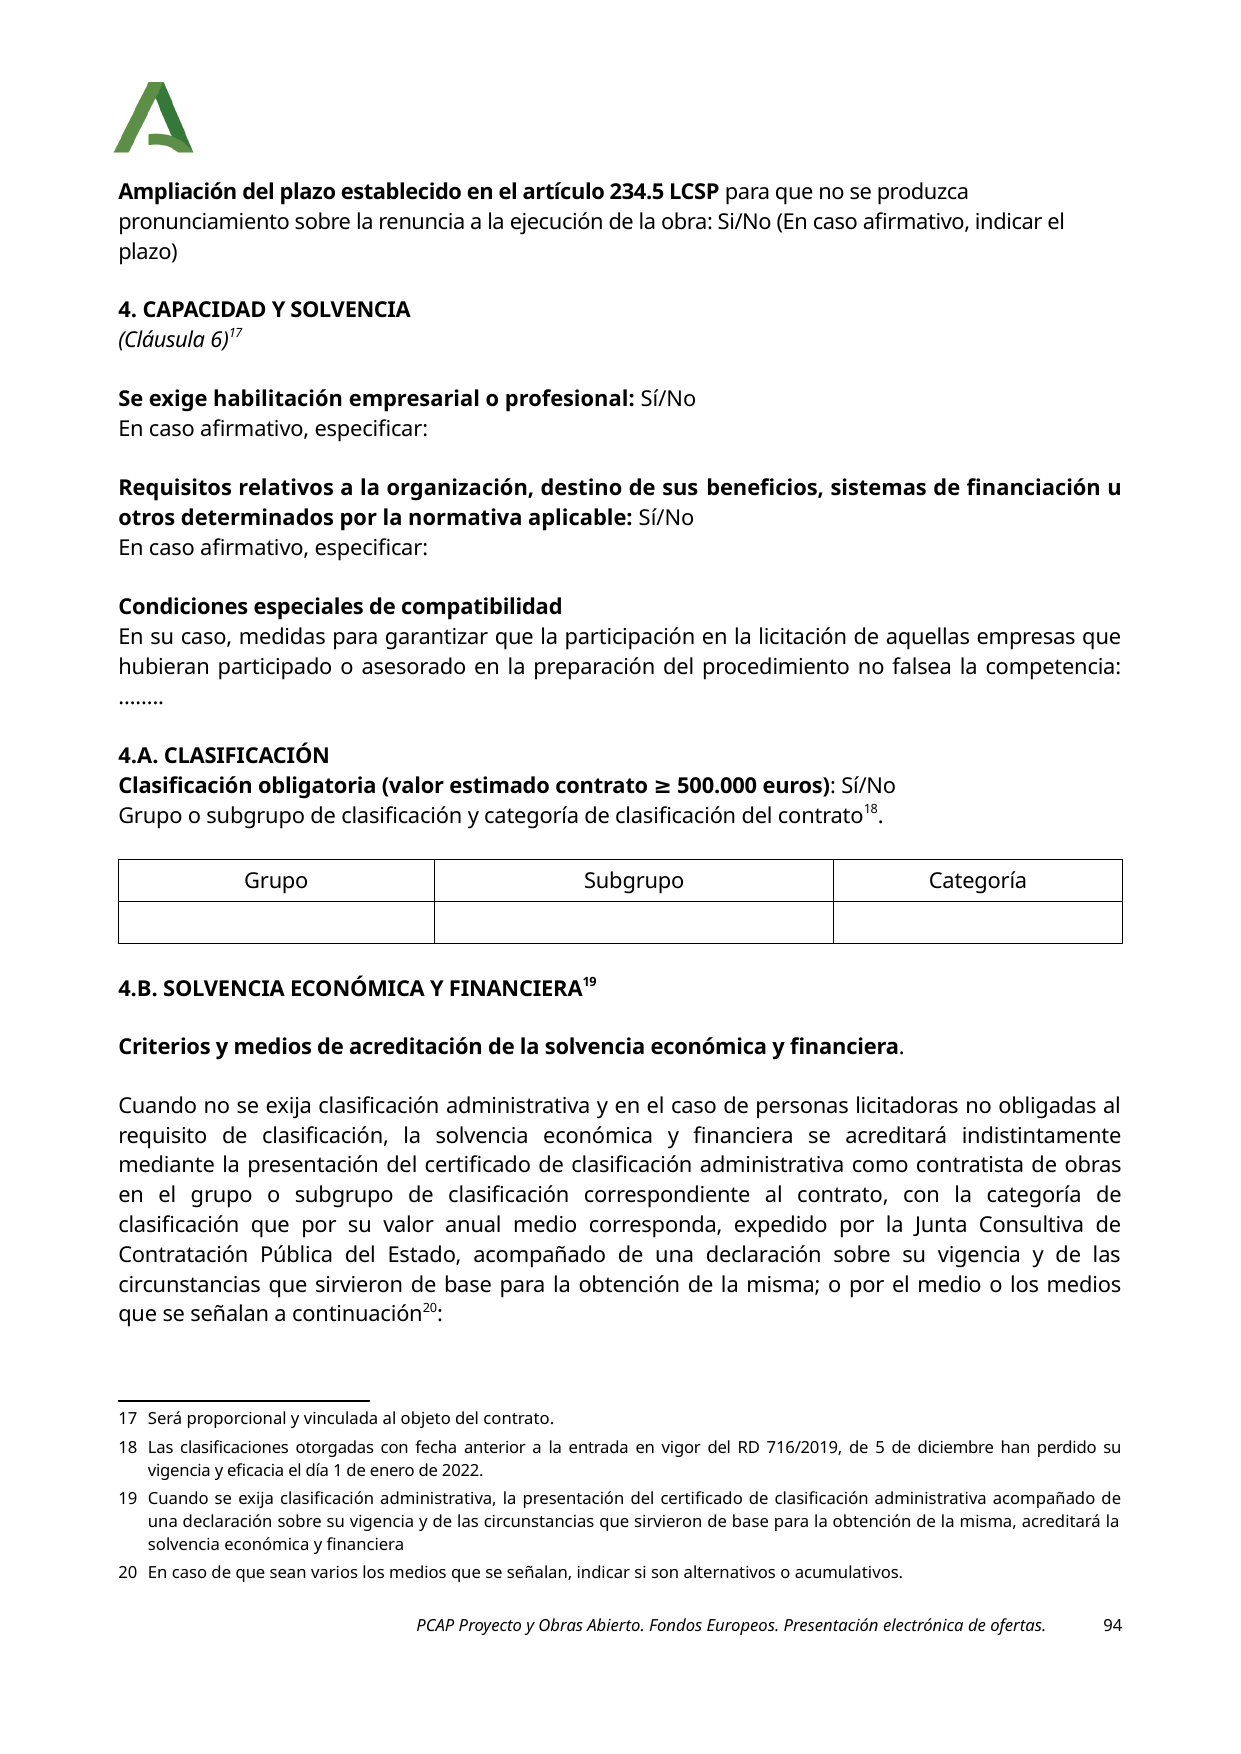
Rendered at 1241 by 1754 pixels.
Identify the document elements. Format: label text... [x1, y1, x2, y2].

text En caso de que sean varios los medios que se señalan, indicar si son alternativos o acumulativos. [118, 1561, 1122, 1584]
text En su caso, medidas para garantizar que la participación en la licitación de aquellas empresas que hubieran participado o asesorado en la preparación del procedimiento no falsea la competencia: …….. [118, 621, 1122, 711]
text Se exige habilitación empresarial o profesional: Sí/No [118, 383, 1122, 413]
text En caso afirmativo, especificar: [118, 413, 1122, 442]
picture [109, 77, 198, 157]
text Requisitos relativos a la organización, destino de sus beneficios, sistemas de financiación u otros determinados por la normativa aplicable: Sí/No [118, 472, 1122, 532]
text 4.B. SOLVENCIA ECONÓMICA Y FINANCIERA [118, 973, 1122, 1003]
text Las clasificaciones otorgadas con fecha anterior a la entrada en vigor del RD 716/2019, de 5 de diciembre han perdido su vigencia y eficacia el día 1 de enero de 2022. [118, 1436, 1122, 1481]
table_cell [119, 902, 434, 943]
text Será proporcional y vinculada al objeto del contrato. [118, 1407, 1122, 1429]
table_cell [834, 902, 1122, 943]
text 4.A. CLASIFICACIÓN [118, 740, 1122, 770]
text Condiciones especiales de compatibilidad [118, 591, 1122, 621]
text 4. CAPACIDAD Y SOLVENCIA [118, 294, 1122, 324]
text Ampliación del plazo establecido en el artículo 234.5 LCSP para que no se produzca pronunciamiento sobre la renuncia a la ejecución de la obra: Si/No (En caso afirmativo, indicar el plazo) [118, 176, 1122, 266]
text Cuando se exija clasificación administrativa, la presentación del certificado de clasificación administrativa acompañado de una declaración sobre su vigencia y de las circunstancias que sirvieron de base para la obtención de la misma, acreditará la solvencia económica y financiera [118, 1487, 1122, 1555]
text Grupo o subgrupo de clasificación y categoría de clasificación del contrato. [118, 800, 1122, 830]
text Criterios y medios de acreditación de la solvencia económica y financiera. [118, 1031, 1122, 1061]
text Cuando no se exija clasificación administrativa y en el caso de personas licitadoras no obligadas al requisito de clasificación, la solvencia económica y financiera se acreditará indistintamente mediante la presentación del certificado de clasificación administrativa como contratista de obras en el grupo o subgrupo de clasificación correspondiente al contrato, con la categoría de clasificación que por su valor anual medio corresponda, expedido por la Junta Consultiva de Contratación Pública del Estado, acompañado de una declaración sobre su vigencia y de las circunstancias que sirvieron de base para la obtención de la misma; o por el medio o los medios que se señalan a continuación: [118, 1090, 1122, 1328]
table_header Categoría [834, 860, 1122, 901]
text En caso afirmativo, especificar: [118, 532, 1122, 562]
table_header Grupo [119, 860, 434, 901]
text Clasificación obligatoria (valor estimado contrato ≥ 500.000 euros): Sí/No [118, 770, 1122, 800]
table_cell [435, 902, 833, 943]
text (Cláusula 6) [118, 324, 1122, 354]
table_header Subgrupo [435, 860, 833, 901]
